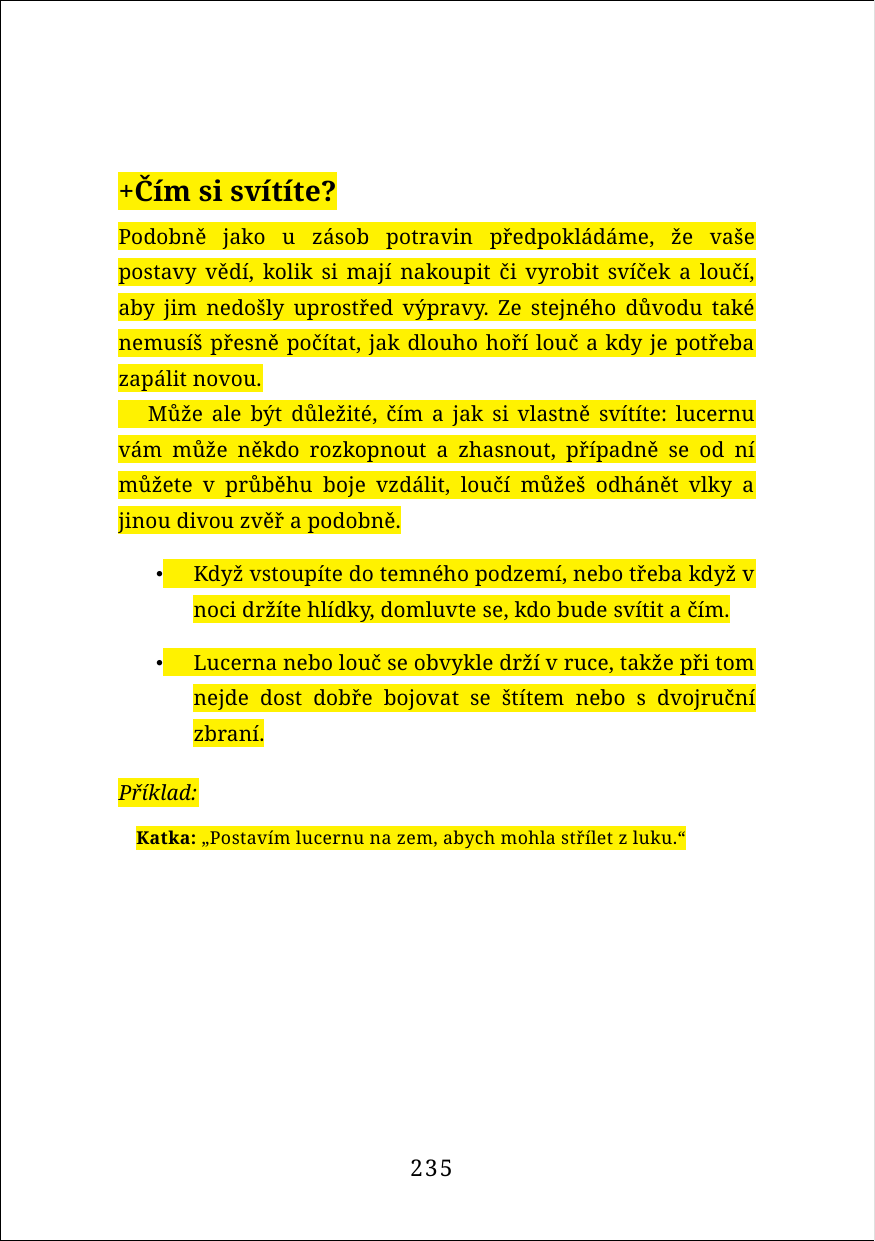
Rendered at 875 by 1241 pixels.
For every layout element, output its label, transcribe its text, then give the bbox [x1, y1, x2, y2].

text Příklad: [118, 778, 756, 807]
text Podobně jako u zásob potravin předpokládáme, že vaše postavy vědí, kolik si mají nakoupit či vyrobit svíček a loučí, aby jim nedošly uprostřed výpravy. Ze stejného důvodu také nemusíš přesně počítat, jak dlouho hoří louč a kdy je potřeba zapálit novou. Může ale být důležité, čím a jak si vlastně svítíte: lucernu vám může někdo rozkopnout a zhasnout, případně se od ní můžete v průběhu boje vzdálit, loučí můžeš odhánět vlky a jinou divou zvěř a podobně. [118, 222, 756, 534]
list Lucerna nebo louč se obvykle drží v ruce, takže při tom nejde dost dobře bojovat se štítem nebo s dvojruční zbraní. [156, 648, 756, 747]
text Katka: „Postavím lucernu na zem, abych mohla střílet z luku.“ [136, 826, 756, 850]
subtitle +Čím si svítíte? [118, 172, 756, 210]
list Když vstoupíte do temného podzemí, nebo třeba když v noci držíte hlídky, domluvte se, kdo bude svítit a čím. [156, 559, 756, 623]
